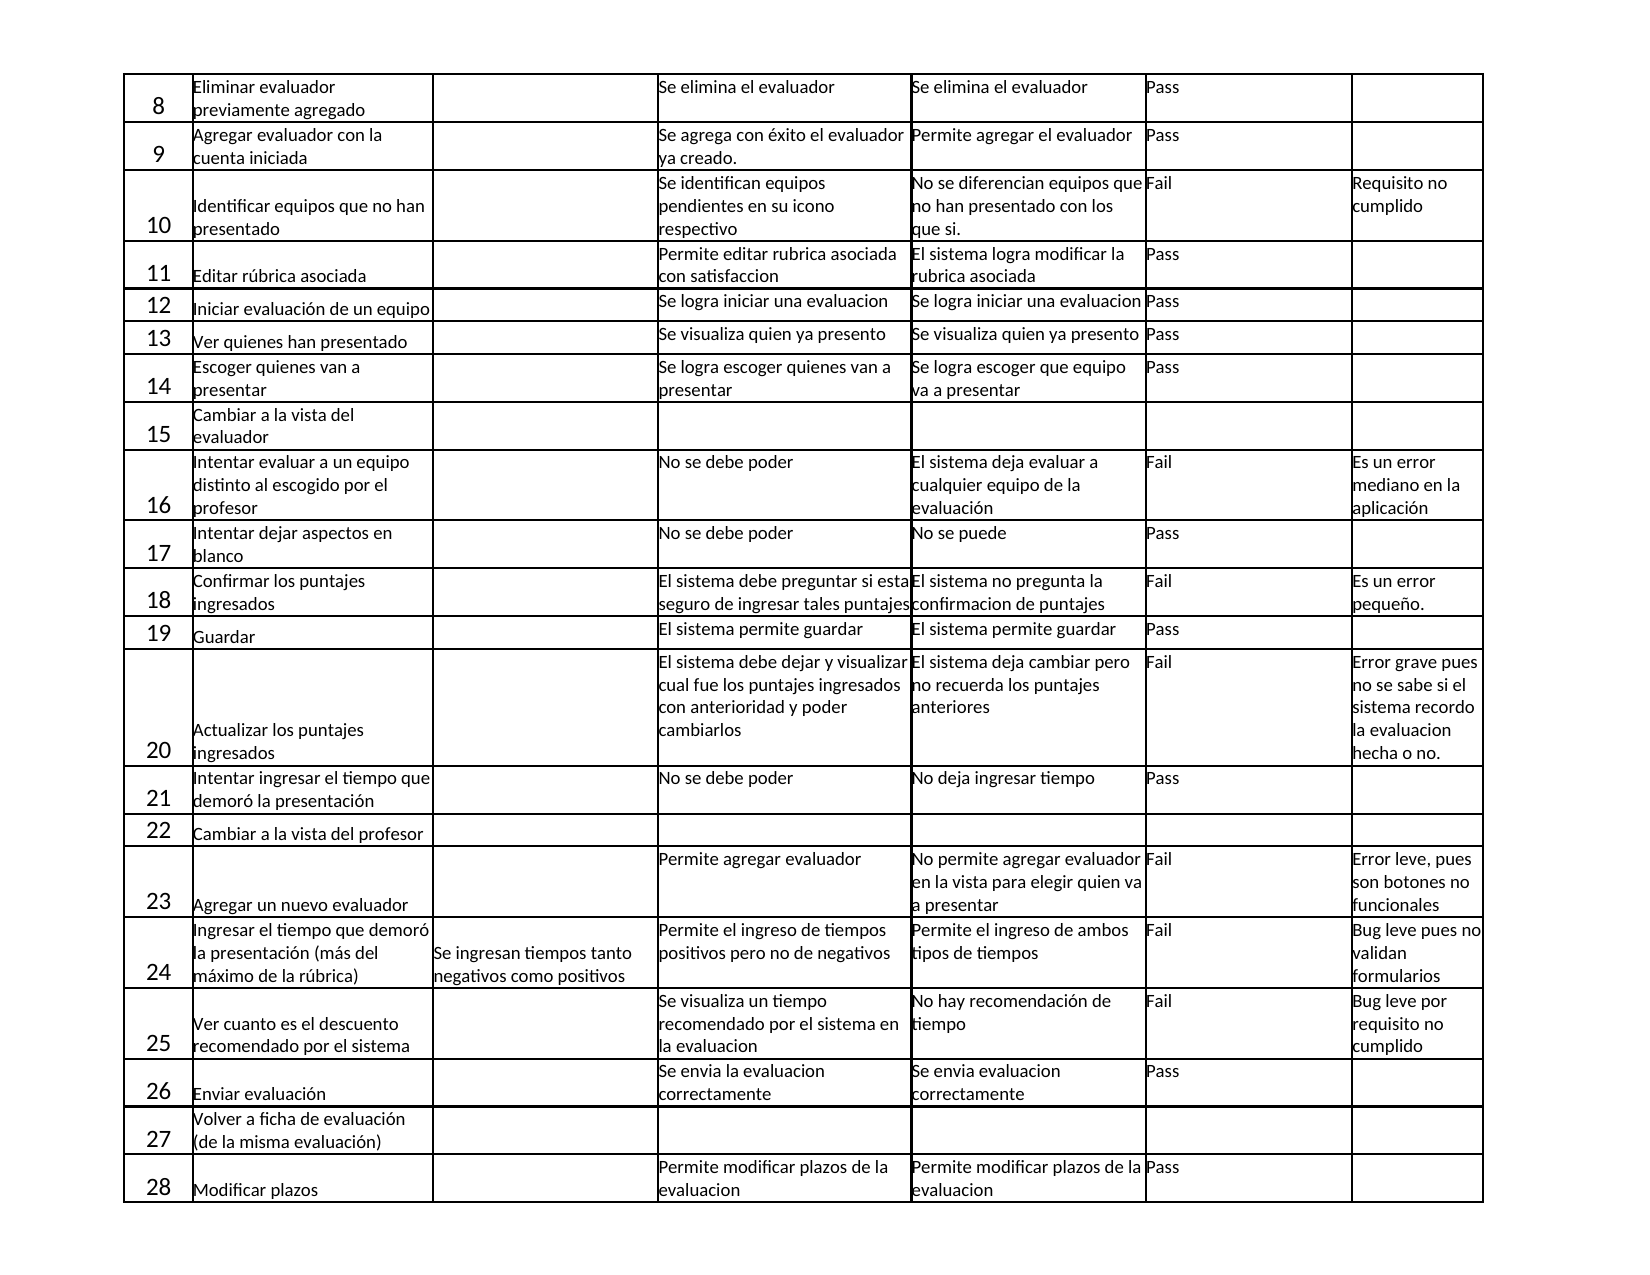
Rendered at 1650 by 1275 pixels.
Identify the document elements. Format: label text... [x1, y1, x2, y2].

table_cell [1353, 1155, 1482, 1201]
table_cell Pass [1147, 617, 1351, 648]
table_cell Pass [1147, 521, 1351, 567]
table_cell Se elimina el evaluador [659, 75, 910, 121]
table_cell [434, 569, 657, 615]
table_cell Volver a ficha de evaluación (de la misma evaluación) [194, 1108, 432, 1153]
table_cell Requisito no cumplido [1353, 171, 1482, 239]
table_cell 9 [125, 123, 192, 169]
table_cell [1353, 355, 1482, 401]
table_cell No hay recomendación de tiempo [913, 989, 1145, 1057]
table_cell Modificar plazos [194, 1155, 432, 1201]
table_cell 20 [125, 650, 192, 764]
table_cell Pass [1147, 242, 1351, 287]
table_cell [434, 521, 657, 567]
table_cell [913, 403, 1145, 448]
table_cell [434, 617, 657, 648]
table_cell 26 [125, 1060, 192, 1105]
table_cell [1353, 1060, 1482, 1105]
table_cell No se diferencian equipos que no han presentado con los que si. [913, 171, 1145, 239]
table_cell [434, 767, 657, 812]
table_cell Agregar un nuevo evaluador [194, 847, 432, 916]
table_cell Pass [1147, 123, 1351, 169]
table_cell 12 [125, 290, 192, 320]
table_cell Pass [1147, 75, 1351, 121]
table_cell Intentar ingresar el tiempo que demoró la presentación [194, 767, 432, 812]
table_cell Se agrega con éxito el evaluador ya creado. [659, 123, 910, 169]
table_cell Permite agregar evaluador [659, 847, 910, 916]
table_cell Se logra escoger quienes van a presentar [659, 355, 910, 401]
table_cell Pass [1147, 1155, 1351, 1201]
table_cell El sistema deja cambiar pero no recuerda los puntajes anteriores [913, 650, 1145, 764]
table_cell 10 [125, 171, 192, 239]
table_cell Se envia la evaluacion correctamente [659, 1060, 910, 1105]
table_cell Pass [1147, 290, 1351, 320]
table_cell Se envia evaluacion correctamente [913, 1060, 1145, 1105]
table_cell [659, 403, 910, 448]
table_cell [1353, 123, 1482, 169]
table_cell Ver quienes han presentado [194, 322, 432, 353]
table_cell Escoger quienes van a presentar [194, 355, 432, 401]
table_cell Ingresar el tiempo que demoró la presentación (más del máximo de la rúbrica) [194, 918, 432, 987]
table_cell [1147, 1108, 1351, 1153]
table_cell 21 [125, 767, 192, 812]
table_cell [1353, 242, 1482, 287]
table_cell [1147, 815, 1351, 845]
table_cell Se visualiza un tiempo recomendado por el sistema en la evaluacion [659, 989, 910, 1057]
table_cell No se debe poder [659, 451, 910, 519]
table_cell Fail [1147, 569, 1351, 615]
table_cell [1353, 75, 1482, 121]
table_cell [1353, 521, 1482, 567]
table_cell [434, 1155, 657, 1201]
table_cell Eliminar evaluador previamente agregado [194, 75, 432, 121]
table_cell El sistema debe dejar y visualizar cual fue los puntajes ingresados con anterioridad y poder cambiarlos [659, 650, 910, 764]
table_cell [659, 1108, 910, 1153]
table_cell [1353, 403, 1482, 448]
table_cell No permite agregar evaluador en la vista para elegir quien va a presentar [913, 847, 1145, 916]
table_cell 13 [125, 322, 192, 353]
table_cell Fail [1147, 650, 1351, 764]
table_cell [434, 403, 657, 448]
table_cell 8 [125, 75, 192, 121]
table_cell 11 [125, 242, 192, 287]
table_cell Fail [1147, 171, 1351, 239]
table_cell [1353, 290, 1482, 320]
table_cell Se visualiza quien ya presento [913, 322, 1145, 353]
table_cell El sistema debe preguntar si esta seguro de ingresar tales puntajes [659, 569, 910, 615]
table_cell El sistema permite guardar [913, 617, 1145, 648]
table_cell 24 [125, 918, 192, 987]
table_cell Intentar evaluar a un equipo distinto al escogido por el profesor [194, 451, 432, 519]
table_cell [434, 1060, 657, 1105]
table_cell Se ingresan tiempos tanto negativos como positivos [434, 918, 657, 987]
table_cell 27 [125, 1108, 192, 1153]
table_cell Pass [1147, 322, 1351, 353]
table_cell Error grave pues no se sabe si el sistema recordo la evaluacion hecha o no. [1353, 650, 1482, 764]
table_cell Se identifican equipos pendientes en su icono respectivo [659, 171, 910, 239]
table_cell Pass [1147, 1060, 1351, 1105]
table_cell Se logra escoger que equipo va a presentar [913, 355, 1145, 401]
table_cell Editar rúbrica asociada [194, 242, 432, 287]
table_cell [434, 1108, 657, 1153]
table_cell [434, 322, 657, 353]
table_cell Permite modificar plazos de la evaluacion [913, 1155, 1145, 1201]
table_cell Se elimina el evaluador [913, 75, 1145, 121]
table_cell Confirmar los puntajes ingresados [194, 569, 432, 615]
table_cell [434, 290, 657, 320]
table_cell Permite agregar el evaluador [913, 123, 1145, 169]
table_cell Permite editar rubrica asociada con satisfaccion [659, 242, 910, 287]
table_cell Actualizar los puntajes ingresados [194, 650, 432, 764]
table_cell [434, 123, 657, 169]
table_cell Enviar evaluación [194, 1060, 432, 1105]
table_cell [1353, 617, 1482, 648]
table_cell 18 [125, 569, 192, 615]
table_cell Se logra iniciar una evaluacion [659, 290, 910, 320]
table_cell 22 [125, 815, 192, 845]
table_cell Agregar evaluador con la cuenta iniciada [194, 123, 432, 169]
table_cell Pass [1147, 767, 1351, 812]
table_cell Se visualiza quien ya presento [659, 322, 910, 353]
table_cell [434, 650, 657, 764]
table_cell Cambiar a la vista del profesor [194, 815, 432, 845]
table_cell Fail [1147, 918, 1351, 987]
table_cell [913, 1108, 1145, 1153]
table_cell Fail [1147, 847, 1351, 916]
table_cell [434, 355, 657, 401]
table_cell Ver cuanto es el descuento recomendado por el sistema [194, 989, 432, 1057]
table_cell 28 [125, 1155, 192, 1201]
table_cell Fail [1147, 451, 1351, 519]
table_cell [434, 989, 657, 1057]
table_cell Cambiar a la vista del evaluador [194, 403, 432, 448]
table_cell El sistema deja evaluar a cualquier equipo de la evaluación [913, 451, 1145, 519]
table_cell [434, 451, 657, 519]
table_cell No se puede [913, 521, 1145, 567]
table_cell El sistema logra modificar la rubrica asociada [913, 242, 1145, 287]
table_cell Fail [1147, 989, 1351, 1057]
table_cell 14 [125, 355, 192, 401]
table_cell [434, 242, 657, 287]
table_cell El sistema no pregunta la confirmacion de puntajes [913, 569, 1145, 615]
table_cell [913, 815, 1145, 845]
table_cell Error leve, pues son botones no funcionales [1353, 847, 1482, 916]
table_cell Identificar equipos que no han presentado [194, 171, 432, 239]
table_cell Permite el ingreso de ambos tipos de tiempos [913, 918, 1145, 987]
table_cell Permite el ingreso de tiempos positivos pero no de negativos [659, 918, 910, 987]
table_cell Permite modificar plazos de la evaluacion [659, 1155, 910, 1201]
table_cell [434, 171, 657, 239]
table_cell [434, 847, 657, 916]
table_cell Iniciar evaluación de un equipo [194, 290, 432, 320]
table_cell No deja ingresar tiempo [913, 767, 1145, 812]
table_cell 16 [125, 451, 192, 519]
table_cell Bug leve por requisito no cumplido [1353, 989, 1482, 1057]
table_cell El sistema permite guardar [659, 617, 910, 648]
table_cell 23 [125, 847, 192, 916]
table_cell No se debe poder [659, 767, 910, 812]
table_cell Guardar [194, 617, 432, 648]
table_cell [1353, 1108, 1482, 1153]
table_cell Se logra iniciar una evaluacion [913, 290, 1145, 320]
table_cell [659, 815, 910, 845]
table_cell 15 [125, 403, 192, 448]
table_cell [1353, 767, 1482, 812]
table_cell Bug leve pues no validan formularios [1353, 918, 1482, 987]
table_cell Es un error pequeño. [1353, 569, 1482, 615]
table_cell 19 [125, 617, 192, 648]
table_cell [1353, 322, 1482, 353]
table_cell [434, 75, 657, 121]
table_cell [434, 815, 657, 845]
table_cell [1147, 403, 1351, 448]
table_cell 25 [125, 989, 192, 1057]
table_cell No se debe poder [659, 521, 910, 567]
table_cell [1353, 815, 1482, 845]
table_cell Intentar dejar aspectos en blanco [194, 521, 432, 567]
table_cell Pass [1147, 355, 1351, 401]
table_cell Es un error mediano en la aplicación [1353, 451, 1482, 519]
table_cell 17 [125, 521, 192, 567]
